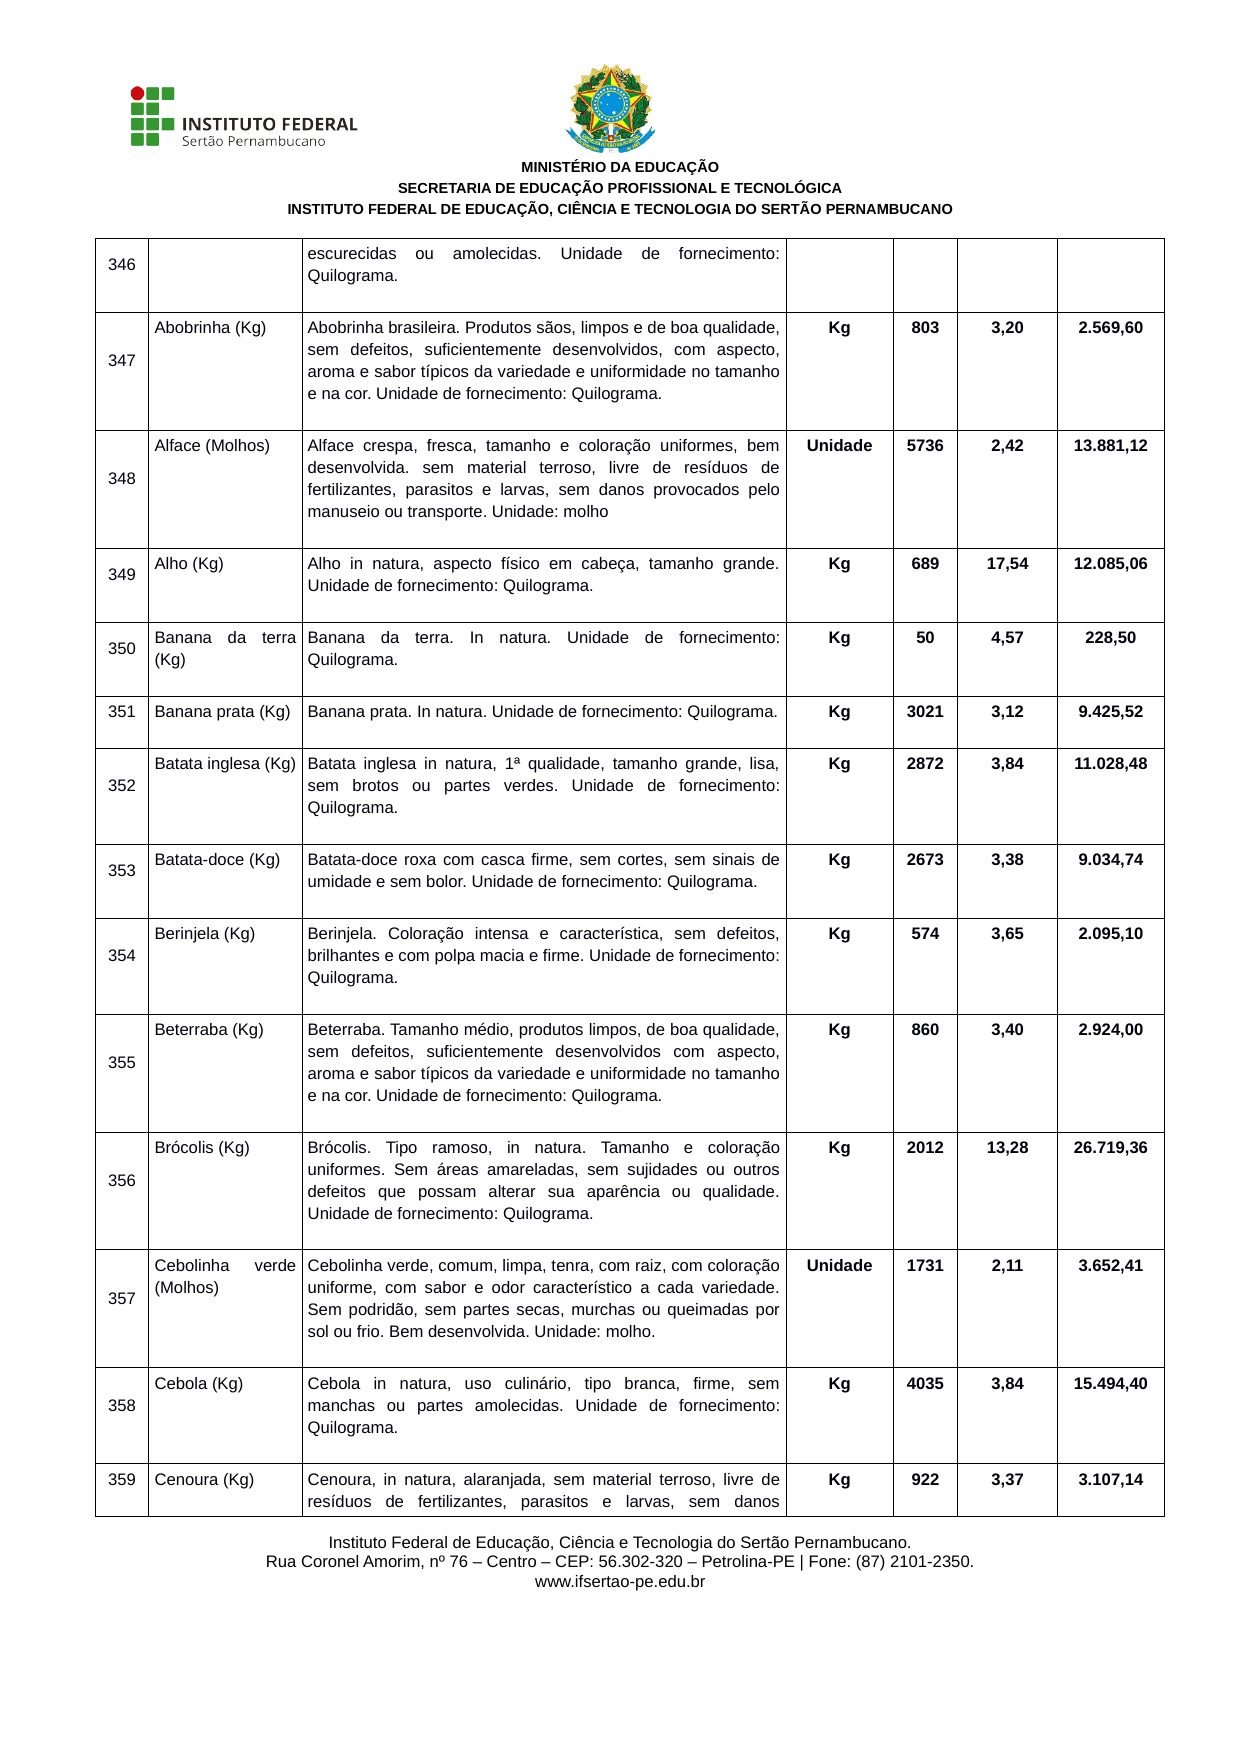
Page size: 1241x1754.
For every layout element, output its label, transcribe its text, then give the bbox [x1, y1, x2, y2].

table_cell [149, 239, 302, 312]
table_cell 3.652,41 [1058, 1250, 1164, 1367]
table_cell 348 [96, 431, 148, 548]
table_cell Berinjela (Kg) [149, 919, 302, 1013]
table_cell 5736 [894, 431, 957, 548]
table_cell Batata-doce roxa com casca firme, sem cortes, sem sinais de umidade e sem bolor. Unidade de fornecimento: Quilograma. [303, 845, 786, 917]
table_cell 4,57 [958, 623, 1057, 696]
table_cell Alface crespa, fresca, tamanho e coloração uniformes, bem desenvolvida. sem material terroso, livre de resíduos de fertilizantes, parasitos e larvas, sem danos provocados pelo manuseio ou transporte. Unidade: molho [303, 431, 786, 548]
table_cell Unidade [787, 431, 893, 548]
table_cell 347 [96, 313, 148, 430]
table_cell Kg [787, 845, 893, 917]
table_cell 356 [96, 1133, 148, 1249]
table_cell Brócolis. Tipo ramoso, in natura. Tamanho e coloração uniformes. Sem áreas amareladas, sem sujidades ou outros defeitos que possam alterar sua aparência ou qualidade. Unidade de fornecimento: Quilograma. [303, 1133, 786, 1249]
table_cell 9.425,52 [1058, 697, 1164, 748]
table_cell Kg [787, 919, 893, 1013]
table_cell 26.719,36 [1058, 1133, 1164, 1249]
table_cell 860 [894, 1015, 957, 1131]
table_cell [894, 239, 957, 312]
table_cell Banana prata. In natura. Unidade de fornecimento: Quilograma. [303, 697, 786, 748]
table_cell 4035 [894, 1368, 957, 1463]
table_cell 13.881,12 [1058, 431, 1164, 548]
table_cell 3,12 [958, 697, 1057, 748]
table_cell Cenoura (Kg) [149, 1464, 302, 1516]
table_cell 12.085,06 [1058, 549, 1164, 622]
table_cell 3,38 [958, 845, 1057, 917]
table_cell 351 [96, 697, 148, 748]
table_cell 355 [96, 1015, 148, 1131]
table_cell Kg [787, 1464, 893, 1516]
table_cell Berinjela. Coloração intensa e característica, sem defeitos, brilhantes e com polpa macia e firme. Unidade de fornecimento: Quilograma. [303, 919, 786, 1013]
table_cell 2673 [894, 845, 957, 917]
table_cell 353 [96, 845, 148, 917]
table_cell Banana prata (Kg) [149, 697, 302, 748]
table_cell 3,20 [958, 313, 1057, 430]
table_cell Alho in natura, aspecto físico em cabeça, tamanho grande. Unidade de fornecimento: Quilograma. [303, 549, 786, 622]
picture [565, 64, 656, 153]
table_cell 357 [96, 1250, 148, 1367]
table_cell 2.095,10 [1058, 919, 1164, 1013]
table_cell Batata inglesa (Kg) [149, 749, 302, 843]
table_cell escurecidas ou amolecidas. Unidade de fornecimento: Quilograma. [303, 239, 786, 312]
table_cell Kg [787, 697, 893, 748]
table_cell 1731 [894, 1250, 957, 1367]
table_cell 803 [894, 313, 957, 430]
table_cell Kg [787, 549, 893, 622]
table_cell Abobrinha (Kg) [149, 313, 302, 430]
table_cell 352 [96, 749, 148, 843]
table_cell Cebola (Kg) [149, 1368, 302, 1463]
table_cell 349 [96, 549, 148, 622]
table_cell 574 [894, 919, 957, 1013]
table_cell Batata inglesa in natura, 1ª qualidade, tamanho grande, lisa, sem brotos ou partes verdes. Unidade de fornecimento: Quilograma. [303, 749, 786, 843]
table_cell Kg [787, 1133, 893, 1249]
table_cell 3.107,14 [1058, 1464, 1164, 1516]
table_cell 2,42 [958, 431, 1057, 548]
table_cell 228,50 [1058, 623, 1164, 696]
table_cell Banana da terra (Kg) [149, 623, 302, 696]
table_cell 3,65 [958, 919, 1057, 1013]
table_cell Kg [787, 313, 893, 430]
table_cell Cebolinha verde (Molhos) [149, 1250, 302, 1367]
table_cell 3,84 [958, 1368, 1057, 1463]
table_cell Abobrinha brasileira. Produtos sãos, limpos e de boa qualidade, sem defeitos, suficientemente desenvolvidos, com aspecto, aroma e sabor típicos da variedade e uniformidade no tamanho e na cor. Unidade de fornecimento: Quilograma. [303, 313, 786, 430]
table_cell 359 [96, 1464, 148, 1516]
table_cell Batata-doce (Kg) [149, 845, 302, 917]
table_cell Unidade [787, 1250, 893, 1367]
picture [130, 86, 358, 146]
table_cell Kg [787, 749, 893, 843]
table_cell 2872 [894, 749, 957, 843]
table_cell 2,11 [958, 1250, 1057, 1367]
table_cell Brócolis (Kg) [149, 1133, 302, 1249]
table_cell 11.028,48 [1058, 749, 1164, 843]
table_cell [1058, 239, 1164, 312]
table_cell 17,54 [958, 549, 1057, 622]
table_cell 50 [894, 623, 957, 696]
table_cell Alho (Kg) [149, 549, 302, 622]
table_cell 3,37 [958, 1464, 1057, 1516]
table_cell Cenoura, in natura, alaranjada, sem material terroso, livre de resíduos de fertilizantes, parasitos e larvas, sem danos [303, 1464, 786, 1516]
table_cell [787, 239, 893, 312]
table_cell 3,40 [958, 1015, 1057, 1131]
table_cell 15.494,40 [1058, 1368, 1164, 1463]
table_cell Kg [787, 1015, 893, 1131]
table_cell Beterraba (Kg) [149, 1015, 302, 1131]
table_cell 689 [894, 549, 957, 622]
table_cell 9.034,74 [1058, 845, 1164, 917]
table_cell 922 [894, 1464, 957, 1516]
table_cell Kg [787, 623, 893, 696]
table_cell 346 [96, 239, 148, 312]
table_cell 2.569,60 [1058, 313, 1164, 430]
table_cell 354 [96, 919, 148, 1013]
table_cell 3021 [894, 697, 957, 748]
table_cell Cebolinha verde, comum, limpa, tenra, com raiz, com coloração uniforme, com sabor e odor característico a cada variedade. Sem podridão, sem partes secas, murchas ou queimadas por sol ou frio. Bem desenvolvida. Unidade: molho. [303, 1250, 786, 1367]
table_cell 3,84 [958, 749, 1057, 843]
table_cell Banana da terra. In natura. Unidade de fornecimento: Quilograma. [303, 623, 786, 696]
table_cell Kg [787, 1368, 893, 1463]
table_cell Beterraba. Tamanho médio, produtos limpos, de boa qualidade, sem defeitos, suficientemente desenvolvidos com aspecto, aroma e sabor típicos da variedade e uniformidade no tamanho e na cor. Unidade de fornecimento: Quilograma. [303, 1015, 786, 1131]
table_cell 2012 [894, 1133, 957, 1249]
table_cell Alface (Molhos) [149, 431, 302, 548]
table_cell 13,28 [958, 1133, 1057, 1249]
table_cell 350 [96, 623, 148, 696]
table_cell 2.924,00 [1058, 1015, 1164, 1131]
table_cell 358 [96, 1368, 148, 1463]
table_cell Cebola in natura, uso culinário, tipo branca, firme, sem manchas ou partes amolecidas. Unidade de fornecimento: Quilograma. [303, 1368, 786, 1463]
table_cell [958, 239, 1057, 312]
